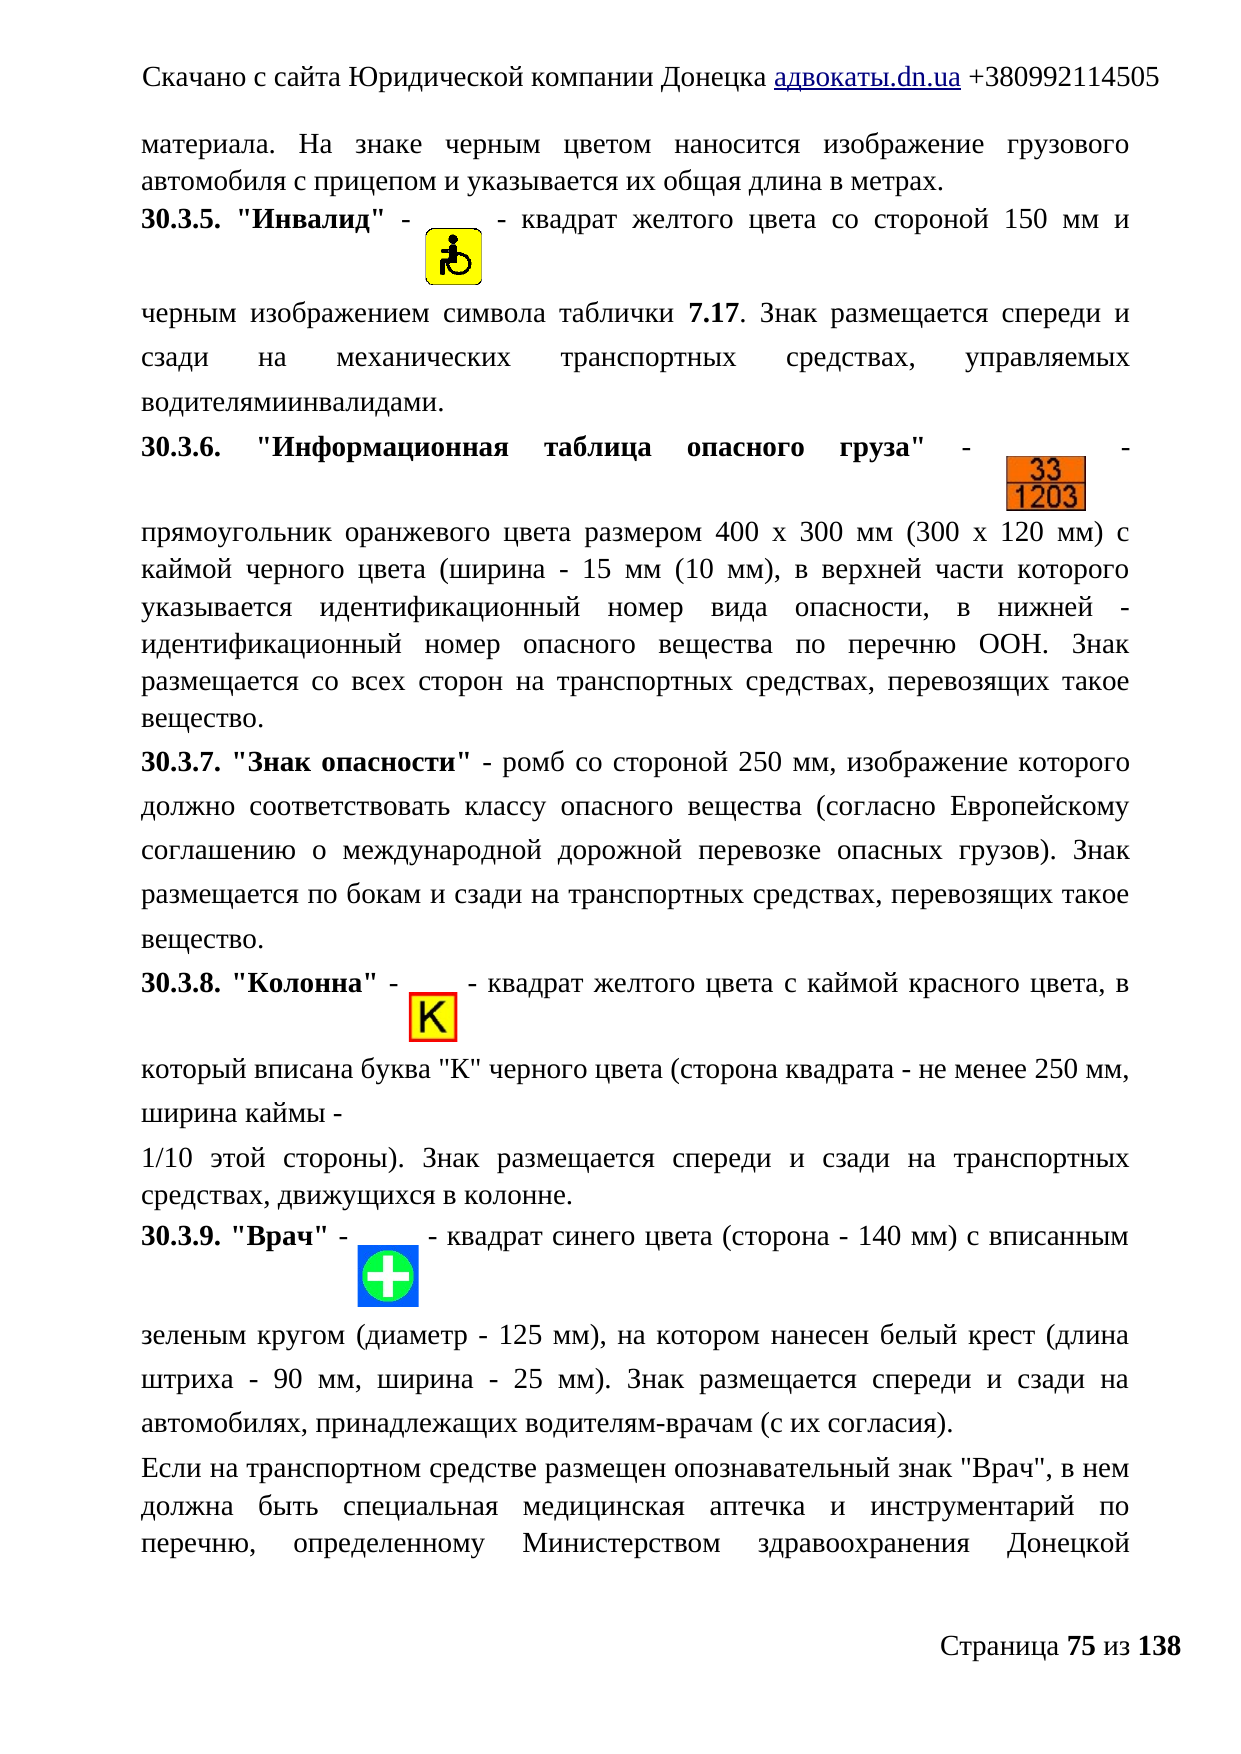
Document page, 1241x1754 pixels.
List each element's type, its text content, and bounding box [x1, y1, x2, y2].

text 30.3.6. "Информационная таблица опасного груза" - - прямоугольник оранжевого цвета размером 400 х 300 мм (300 х 120 мм) с каймой черного цвета (ширина - 15 мм (10 мм), в верхней части которого указывается идентификационный номер вида опасности, в нижней - идентификационный номер опасного вещества по перечню ООН. Знак размещается со всех сторон на транспортных средствах, перевозящих такое вещество. [141, 429, 1130, 734]
text 1/10 этой стороны). Знак размещается спереди и сзади на транспортных средствах, движущихся в колонне. [141, 1140, 1130, 1211]
text материала. На знаке черным цветом наносится изображение грузового автомобиля с прицепом и указывается их общая длина в метрах. [141, 126, 1130, 197]
text 30.3.5. "Инвалид" - - квадрат желтого цвета со стороной 150 мм и черным изображением символа таблички 7.17. Знак размещается спереди и сзади на механических транспортных средствах, управляемых водителямиинвалидами. [141, 201, 1130, 417]
text Если на транспортном средстве размещен опознавательный знак "Врач", в нем должна быть специальная медицинская аптечка и инструментарий по перечню, определенному Министерством здравоохранения Донецкой [141, 1450, 1130, 1558]
text 30.3.9. "Врач" - - квадрат синего цвета (сторона - 140 мм) с вписанным зеленым кругом (диаметр - 125 мм), на котором нанесен белый крест (длина штриха - 90 мм, ширина - 25 мм). Знак размещается спереди и сзади на автомобилях, принадлежащих водителям-врачам (с их согласия). [141, 1218, 1130, 1439]
text 30.3.7. "Знак опасности" - ромб со стороной 250 мм, изображение которого должно соответствовать классу опасного вещества (согласно Европейскому соглашению о международной дорожной перевозке опасных грузов). Знак размещается по бокам и сзади на транспортных средствах, перевозящих такое вещество. [141, 744, 1130, 954]
text 30.3.8. "Колонна" - - квадрат желтого цвета с каймой красного цвета, в который вписана буква "К" черного цвета (сторона квадрата - не менее 250 мм, ширина каймы - [141, 966, 1130, 1129]
